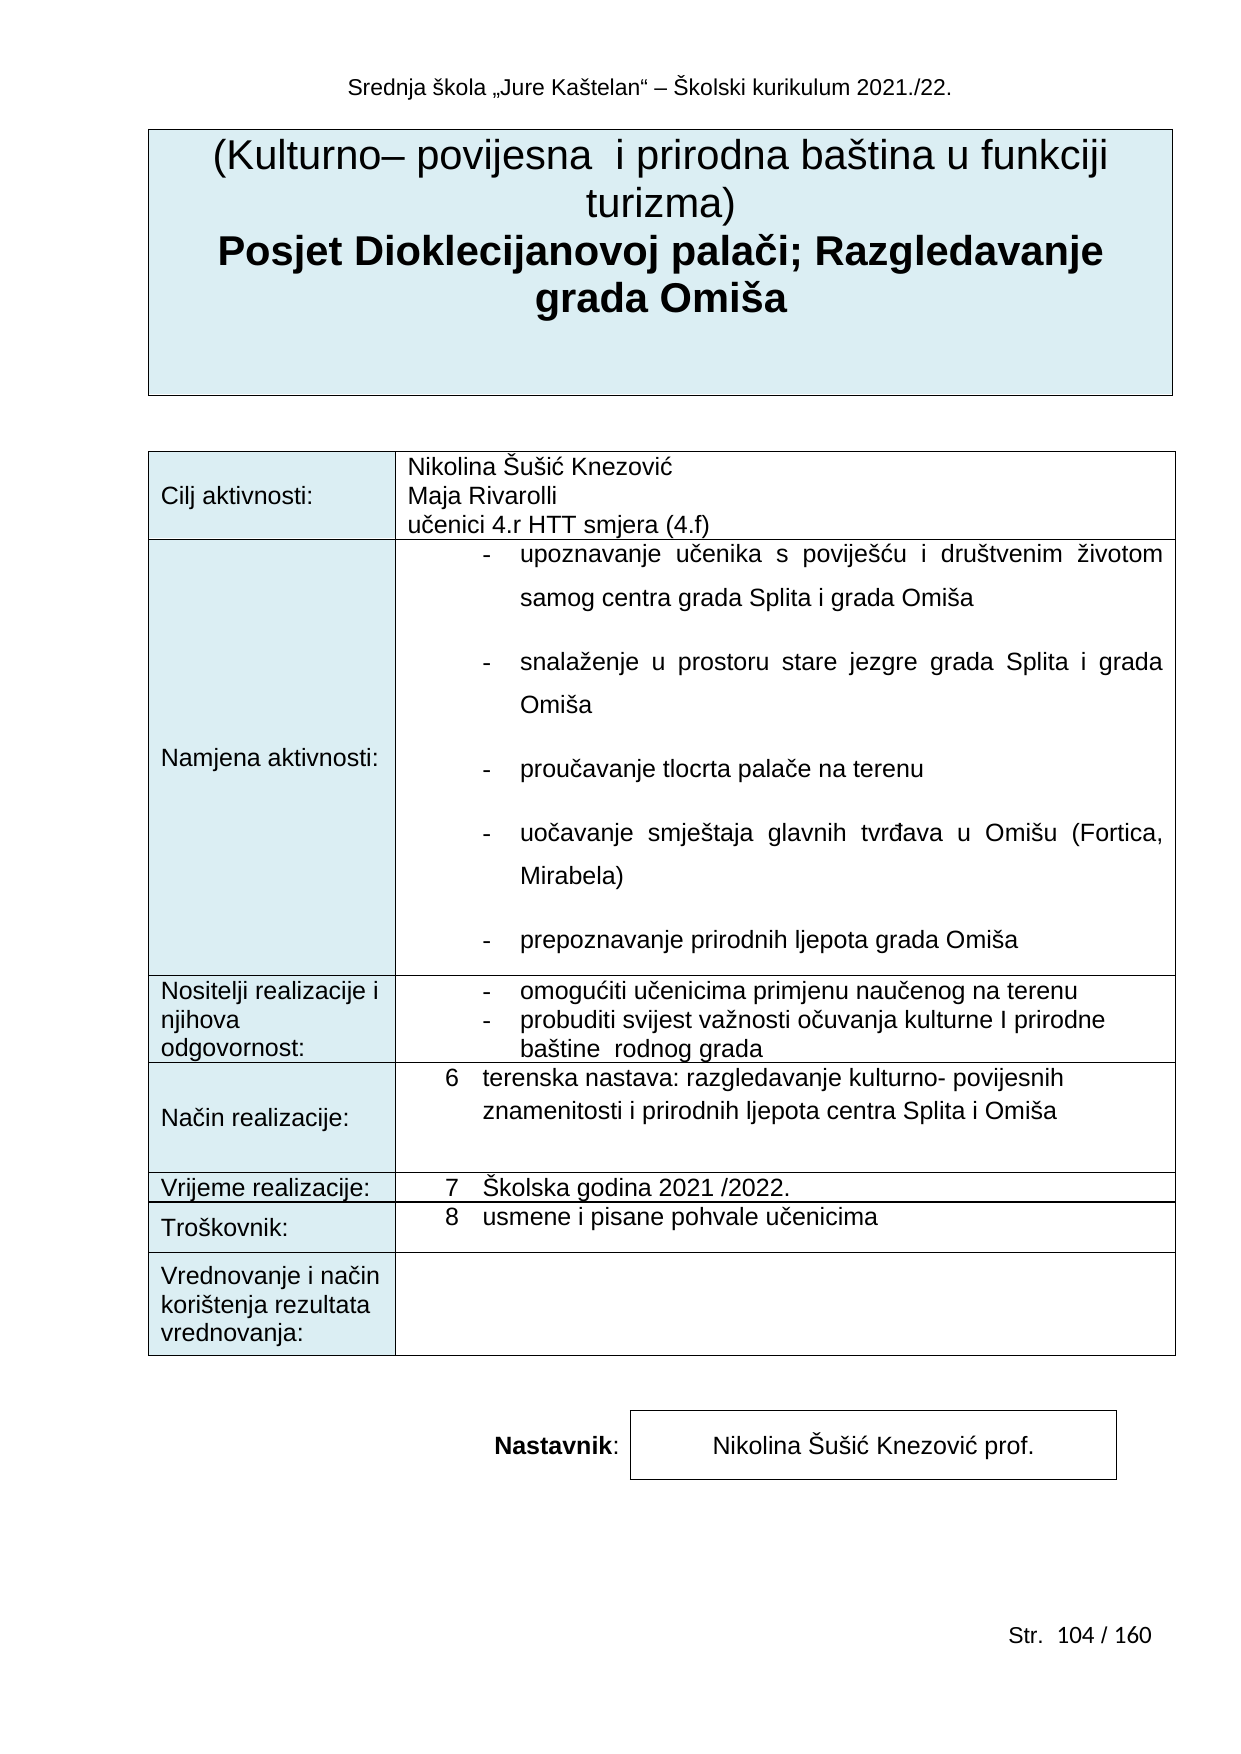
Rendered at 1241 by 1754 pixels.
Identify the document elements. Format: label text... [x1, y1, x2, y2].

table_header Nastavnik: [148, 1410, 630, 1479]
table_header Nikolina Šušić Knezović Maja Rivarolli učenici 4.r HTT smjera (4.f) [396, 452, 1175, 538]
table_cell Školska godina 2021 /2022. [396, 1173, 1175, 1201]
table_cell upoznavanje učenika s poviješću i društvenim životom samog centra grada Splita i grada Omiša snalaženje u prostoru stare jezgre grada Splita i grada Omiša proučavanje tlocrta palače na terenu uočavanje smještaja glavnih tvrđava u Omišu (Fortica, Mirabela) prepoznavanje prirodnih ljepota grada Omiša [396, 540, 1175, 975]
table_cell Troškovnik: [149, 1203, 395, 1252]
table_cell omogućiti učenicima primjenu naučenog na terenu probuditi svijest važnosti očuvanja kulturne I prirodne baštine rodnog grada [396, 976, 1175, 1062]
table_header Nikolina Šušić Knezović prof. [631, 1411, 1116, 1479]
table_cell terenska nastava: razgledavanje kulturno- povijesnih znamenitosti i prirodnih ljepota centra Splita i Omiša [396, 1063, 1175, 1172]
table_cell Način realizacije: [149, 1063, 395, 1172]
table_cell Namjena aktivnosti: [149, 540, 395, 975]
table_cell Vrednovanje i način korištenja rezultata vrednovanja: [149, 1253, 395, 1355]
table_header (Kulturno– povijesna i prirodna baština u funkciji turizma) Posjet Dioklecijanovoj palači; Razgledavanje grada Omiša [149, 130, 1172, 394]
table_cell [396, 1253, 1175, 1355]
table_cell Nositelji realizacije i njihova odgovornost: [149, 976, 395, 1062]
table_header Cilj aktivnosti: [149, 452, 395, 538]
table_cell Vrijeme realizacije: [149, 1173, 395, 1201]
table_cell usmene i pisane pohvale učenicima [396, 1203, 1175, 1252]
